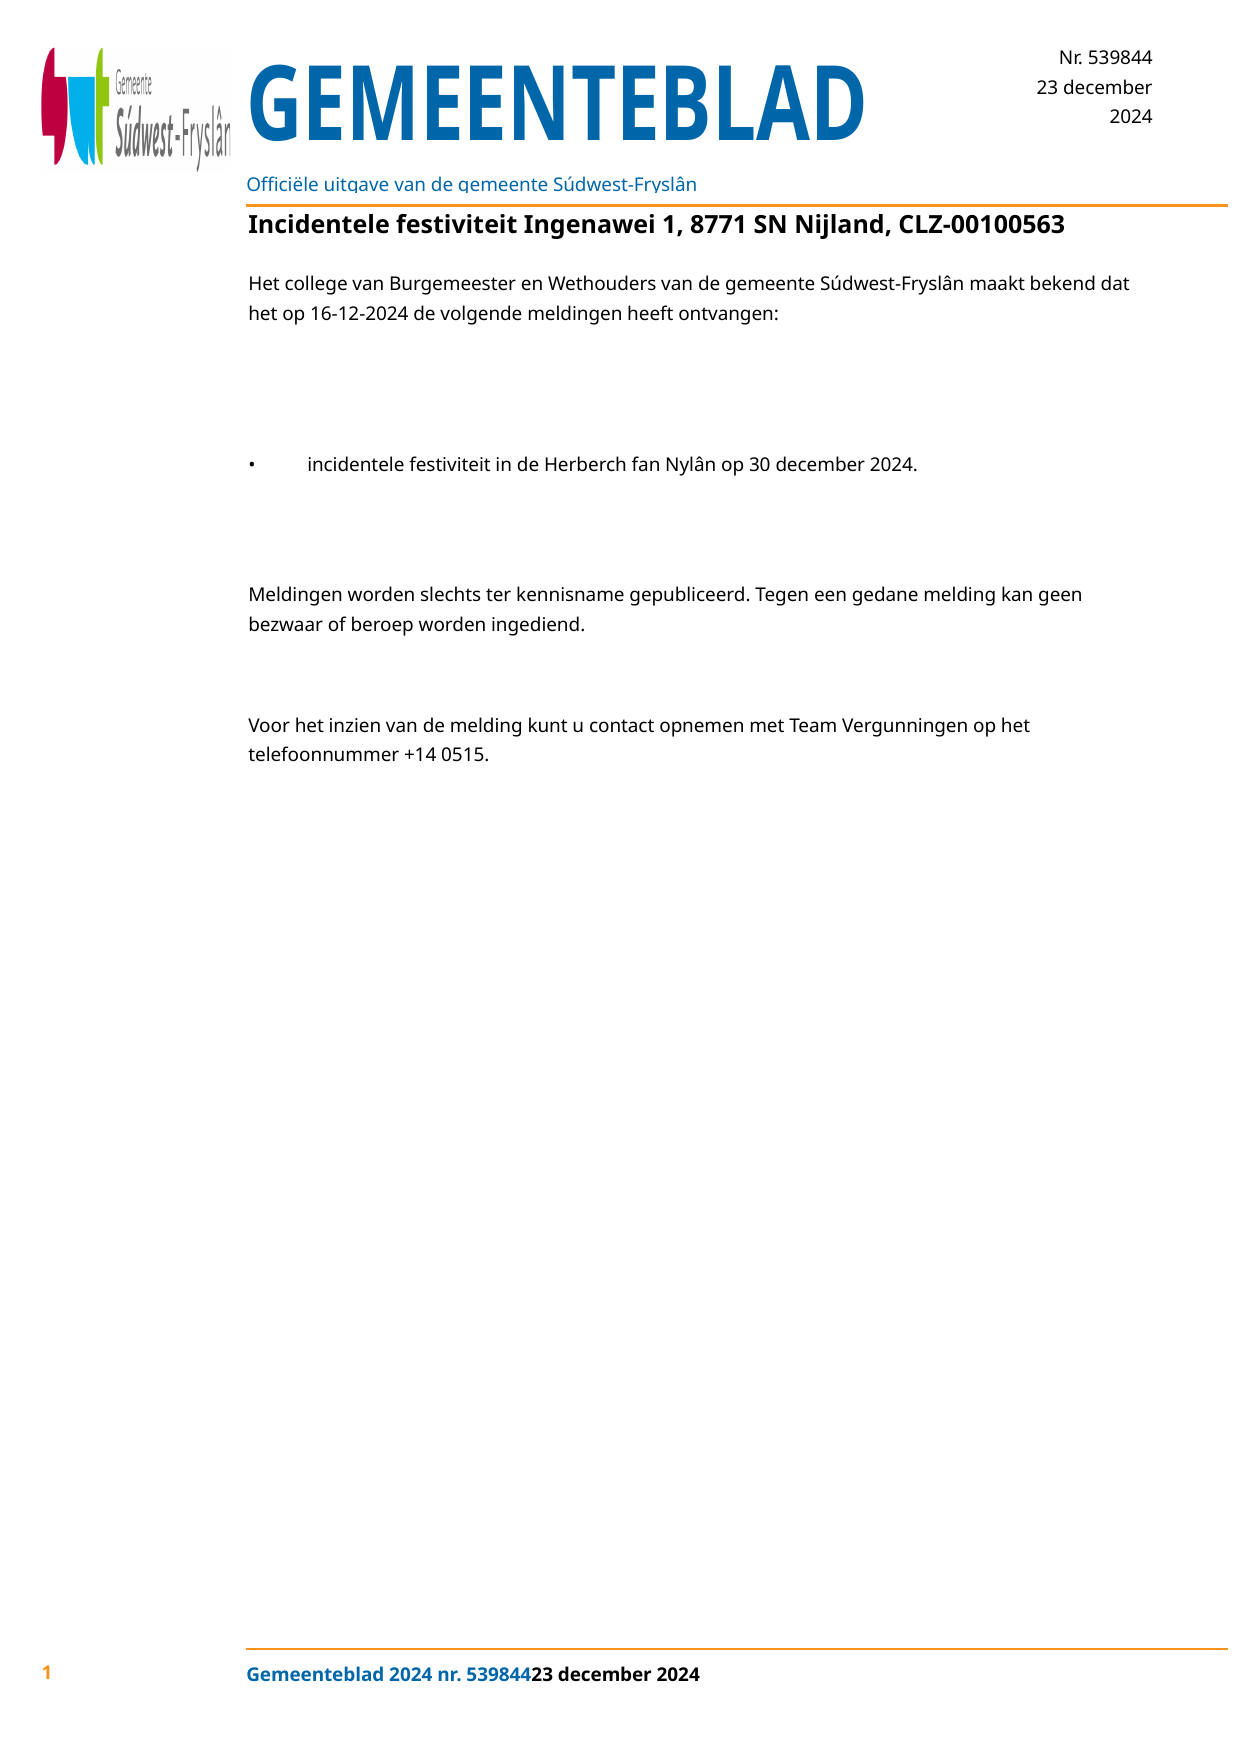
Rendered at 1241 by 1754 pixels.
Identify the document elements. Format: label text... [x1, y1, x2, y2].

list incidentele festiviteit in de Herberch fan Nylân op 30 december 2024. [248, 451, 1152, 477]
picture [41, 47, 231, 172]
text Voor het inzien van de melding kunt u contact opnemen met Team Vergunningen op het telefoonnummer +14 0515. [248, 712, 1152, 767]
text Meldingen worden slechts ter kennisname gepubliceerd. Tegen een gedane melding kan geen bezwaar of beroep worden ingediend. [248, 582, 1152, 637]
text Incidentele festiviteit Ingenawei 1, 8771 SN Nijland, CLZ-00100563 [248, 207, 1152, 241]
text Het college van Burgemeester en Wethouders van de gemeente Súdwest-Fryslân maakt bekend dat het op 16-12-2024 de volgende meldingen heeft ontvangen: [248, 270, 1152, 326]
